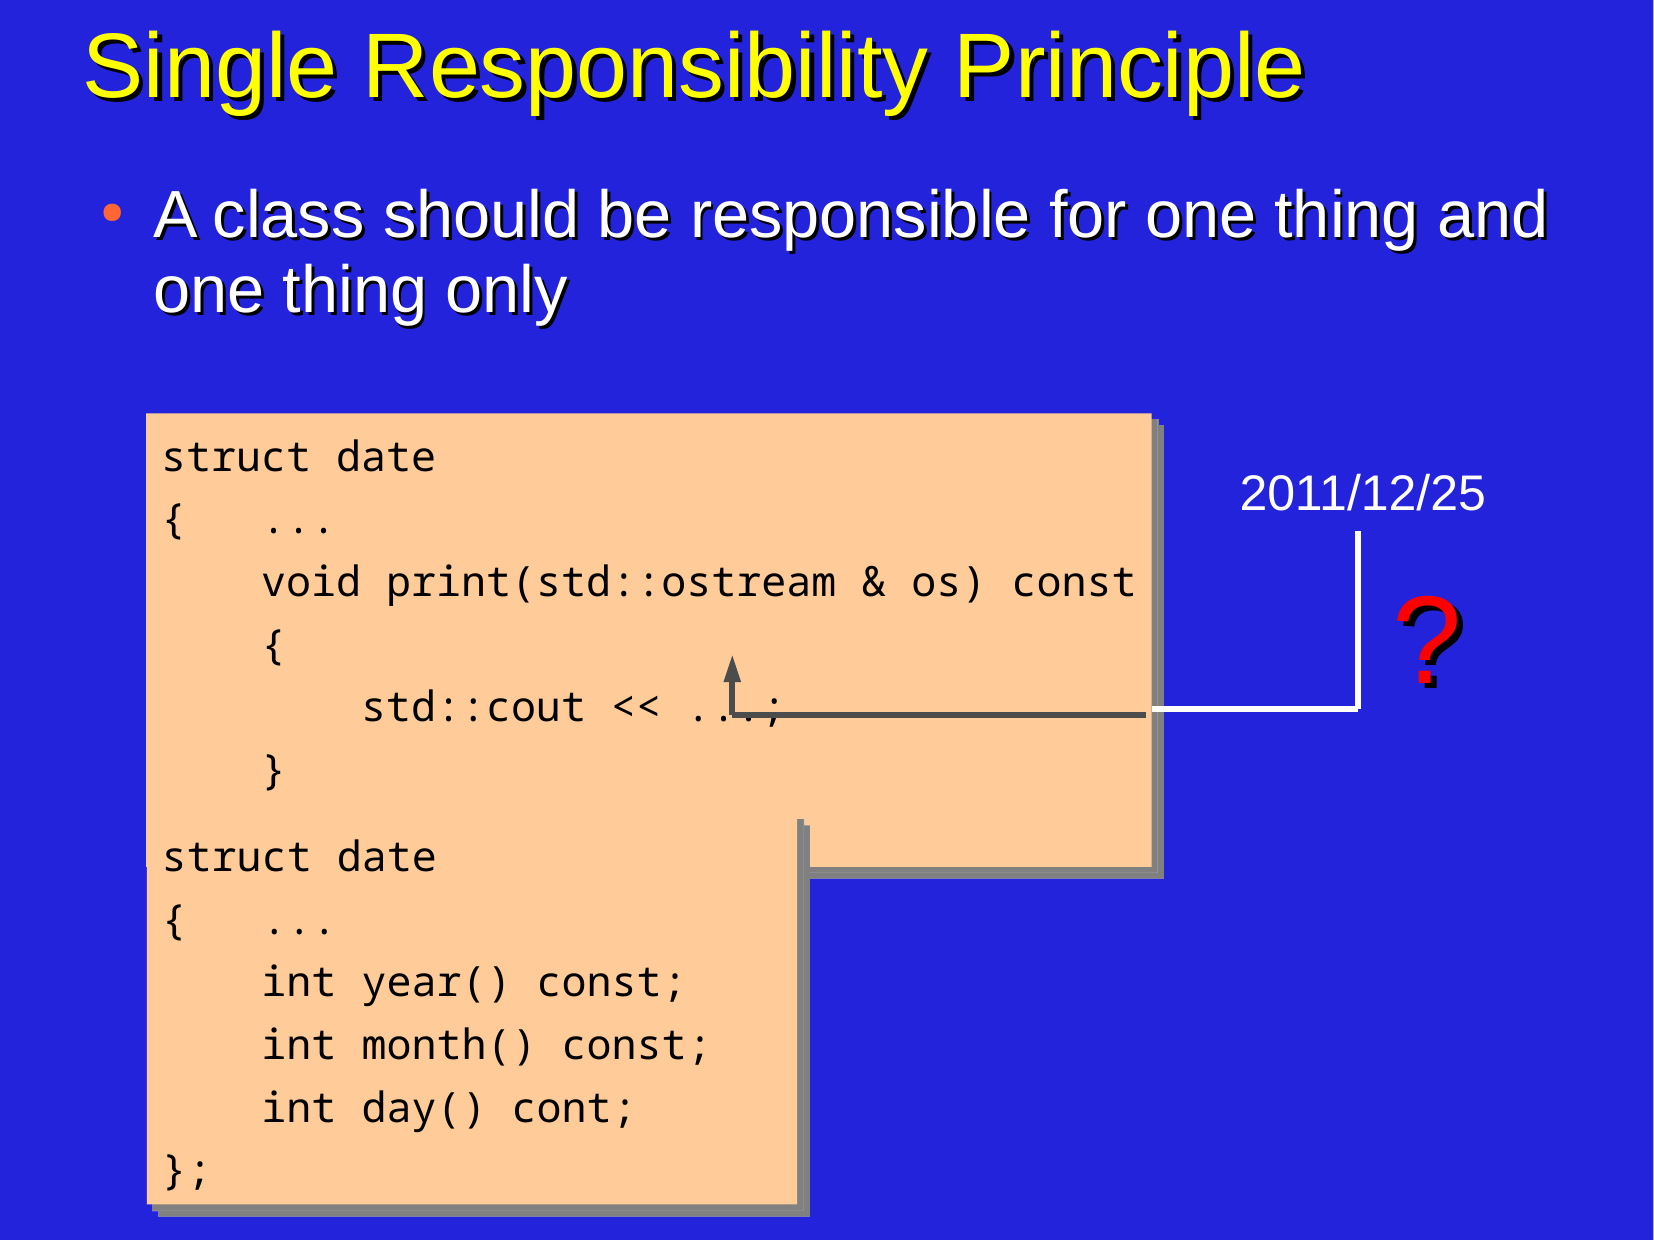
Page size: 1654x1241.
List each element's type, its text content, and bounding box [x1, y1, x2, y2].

text_box struct date { ... int year() const; int month() const; int day() cont; }; [146, 813, 798, 1205]
text_box 2011/12/25 [1224, 457, 1502, 531]
list A class should be responsible for one thing and one thing only [82, 177, 1571, 1182]
title Single Responsibility Principle [82, 2, 1571, 130]
text_box ? [1377, 550, 1478, 716]
text_box struct date { ... void print(std::ostream & os) const { std::cout << ...; } }; [146, 413, 1152, 867]
